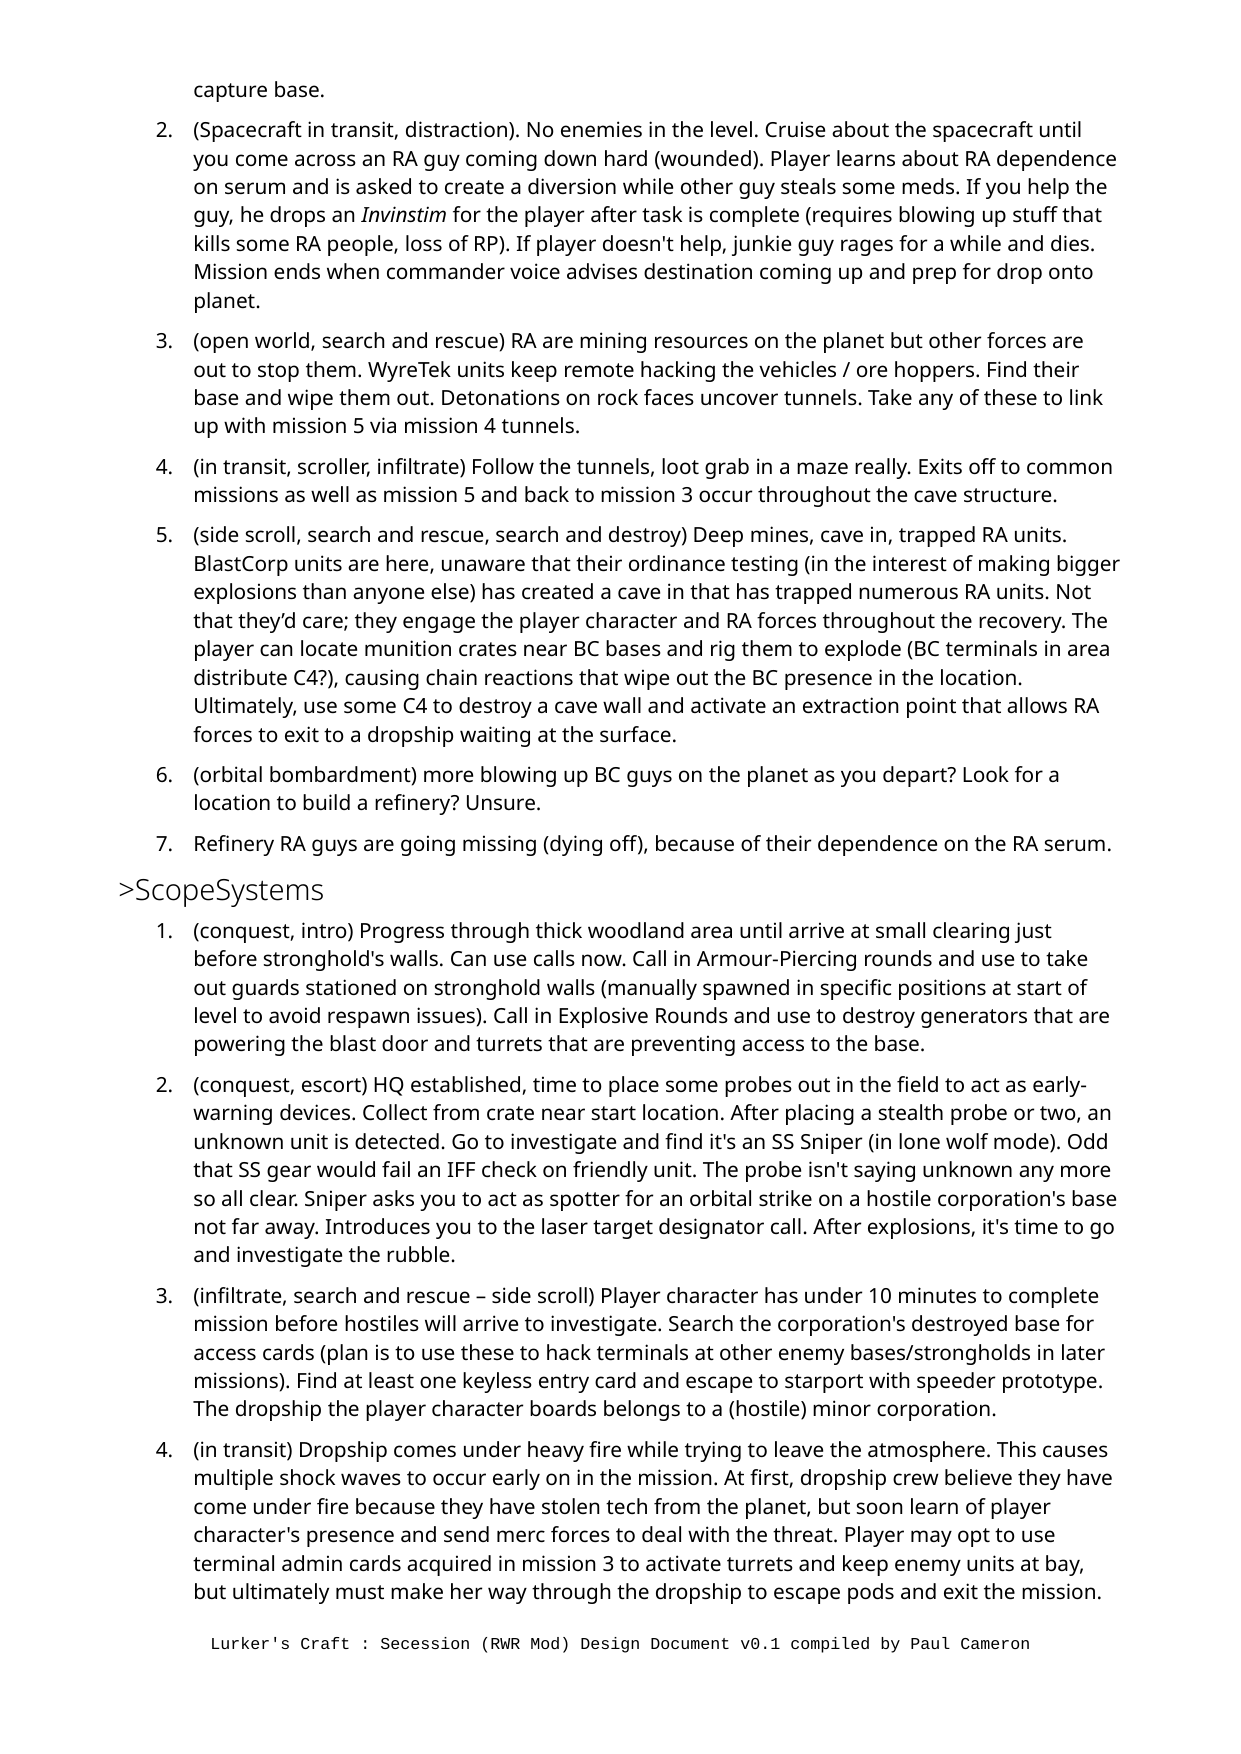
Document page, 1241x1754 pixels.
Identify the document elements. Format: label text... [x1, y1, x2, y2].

list Refinery RA guys are going missing (dying off), because of their dependence on the RA serum. [156, 829, 1122, 857]
list (in transit) Dropship comes under heavy fire while trying to leave the atmosphere. This causes multiple shock waves to occur early on in the mission. At first, dropship crew believe they have come under fire because they have stolen tech from the planet, but soon learn of player character's presence and send merc forces to deal with the threat. Player may opt to use terminal admin cards acquired in mission 3 to activate turrets and keep enemy units at bay, but ultimately must make her way through the dropship to escape pods and exit the mission. [156, 1435, 1122, 1606]
list (in transit, scroller, infiltrate) Follow the tunnels, loot grab in a maze really. Exits off to common missions as well as mission 5 and back to mission 3 occur throughout the cave structure. [156, 452, 1122, 509]
list (open world, search and rescue) RA are mining resources on the planet but other forces are out to stop them. WyreTek units keep remote hacking the vehicles / ore hoppers. Find their base and wipe them out. Detonations on rock faces uncover tunnels. Take any of these to link up with mission 5 via mission 4 tunnels. [156, 326, 1122, 440]
list capture base. [156, 75, 1122, 103]
subtitle >ScopeSystems [118, 869, 1122, 909]
list (orbital bombardment) more blowing up BC guys on the planet as you depart? Look for a location to build a refinery? Unsure. [156, 760, 1122, 817]
list (conquest, escort) HQ established, time to place some probes out in the field to act as early-warning devices. Collect from crate near start location. After placing a stealth probe or two, an unknown unit is detected. Go to investigate and find it's an SS Sniper (in lone wolf mode). Odd that SS gear would fail an IFF check on friendly unit. The probe isn't saying unknown any more so all clear. Sniper asks you to act as spotter for an orbital strike on a hostile corporation's base not far away. Introduces you to the laser target designator call. After explosions, it's time to go and investigate the rubble. [156, 1070, 1122, 1269]
list (conquest, intro) Progress through thick woodland area until arrive at small clearing just before stronghold's walls. Can use calls now. Call in Armour-Piercing rounds and use to take out guards stationed on stronghold walls (manually spawned in specific positions at start of level to avoid respawn issues). Call in Explosive Rounds and use to destroy generators that are powering the blast door and turrets that are preventing access to the base. [156, 916, 1122, 1058]
list (side scroll, search and rescue, search and destroy) Deep mines, cave in, trapped RA units. BlastCorp units are here, unaware that their ordinance testing (in the interest of making bigger explosions than anyone else) has created a cave in that has trapped numerous RA units. Not that they’d care; they engage the player character and RA forces throughout the recovery. The player can locate munition crates near BC bases and rig them to explode (BC terminals in area distribute C4?), causing chain reactions that wipe out the BC presence in the location. Ultimately, use some C4 to destroy a cave wall and activate an extraction point that allows RA forces to exit to a dropship waiting at the surface. [156, 521, 1122, 748]
list (infiltrate, search and rescue – side scroll) Player character has under 10 minutes to complete mission before hostiles will arrive to investigate. Search the corporation's destroyed base for access cards (plan is to use these to hack terminals at other enemy bases/strongholds in later missions). Find at least one keyless entry card and escape to starport with speeder prototype. The dropship the player character boards belongs to a (hostile) minor corporation. [156, 1281, 1122, 1423]
list (Spacecraft in transit, distraction). No enemies in the level. Cruise about the spacecraft until you come across an RA guy coming down hard (wounded). Player learns about RA dependence on serum and is asked to create a diversion while other guy steals some meds. If you help the guy, he drops an Invinstim for the player after task is complete (requires blowing up stuff that kills some RA people, loss of RP). If player doesn't help, junkie guy rages for a while and dies. Mission ends when commander voice advises destination coming up and prep for drop onto planet. [156, 115, 1122, 314]
